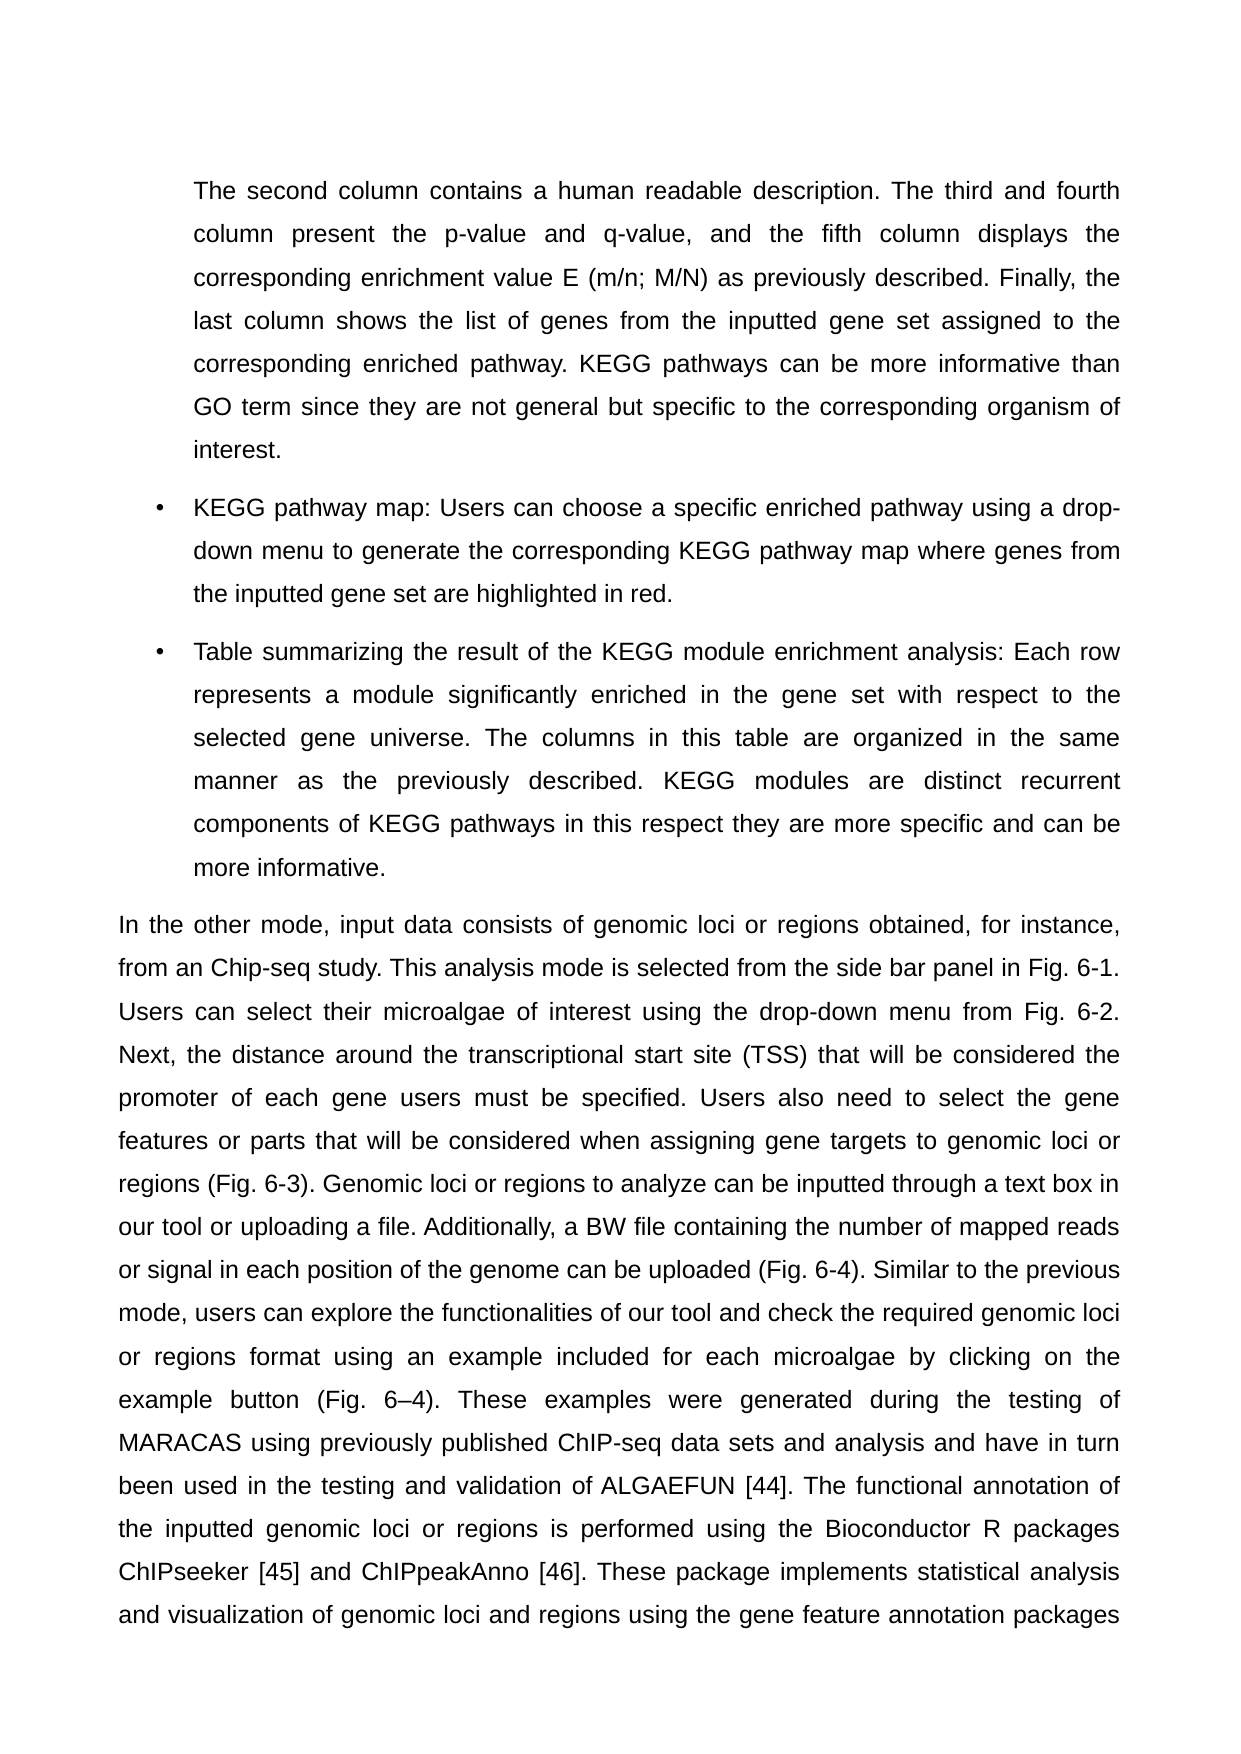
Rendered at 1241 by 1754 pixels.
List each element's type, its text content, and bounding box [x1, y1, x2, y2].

text In the other mode, input data consists of genomic loci or regions obtained, for instance, from an Chip-seq study. This analysis mode is selected from the side bar panel in Fig. 6-1. Users can select their microalgae of interest using the drop-down menu from Fig. 6-2. Next, the distance around the transcriptional start site (TSS) that will be considered the promoter of each gene users must be specified. Users also need to select the gene features or parts that will be considered when assigning gene targets to genomic loci or regions (Fig. 6-3). Genomic loci or regions to analyze can be inputted through a text box in our tool or uploading a file. Additionally, a BW file containing the number of mapped reads or signal in each position of the genome can be uploaded (Fig. 6-4). Similar to the previous mode, users can explore the functionalities of our tool and check the required genomic loci or regions format using an example included for each microalgae by clicking on the example button (Fig. 6–4). These examples were generated during the testing of MARACAS using previously published ChIP-seq data sets and analysis and have in turn been used in the testing and validation of ALGAEFUN [44]. The functional annotation of the inputted genomic loci or regions is performed using the Bioconductor R packages ChIPseeker [45] and ChIPpeakAnno [46]. These package implements statistical analysis and visualization of genomic loci and regions using the gene feature annotation packages [118, 910, 1122, 1629]
list Table summarizing the result of the KEGG module enrichment analysis: Each row represents a module significantly enriched in the gene set with respect to the selected gene universe. The columns in this table are organized in the same manner as the previously described. KEGG modules are distinct recurrent components of KEGG pathways in this respect they are more specific and can be more informative. [156, 637, 1122, 881]
list KEGG pathway map: Users can choose a specific enriched pathway using a drop-down menu to generate the corresponding KEGG pathway map where genes from the inputted gene set are highlighted in red. [156, 493, 1122, 608]
list The second column contains a human readable description. The third and fourth column present the p-value and q-value, and the fifth column displays the corresponding enrichment value E (m/n; M/N) as previously described. Finally, the last column shows the list of genes from the inputted gene set assigned to the corresponding enriched pathway. KEGG pathways can be more informative than GO term since they are not general but specific to the corresponding organism of interest. [156, 176, 1122, 464]
